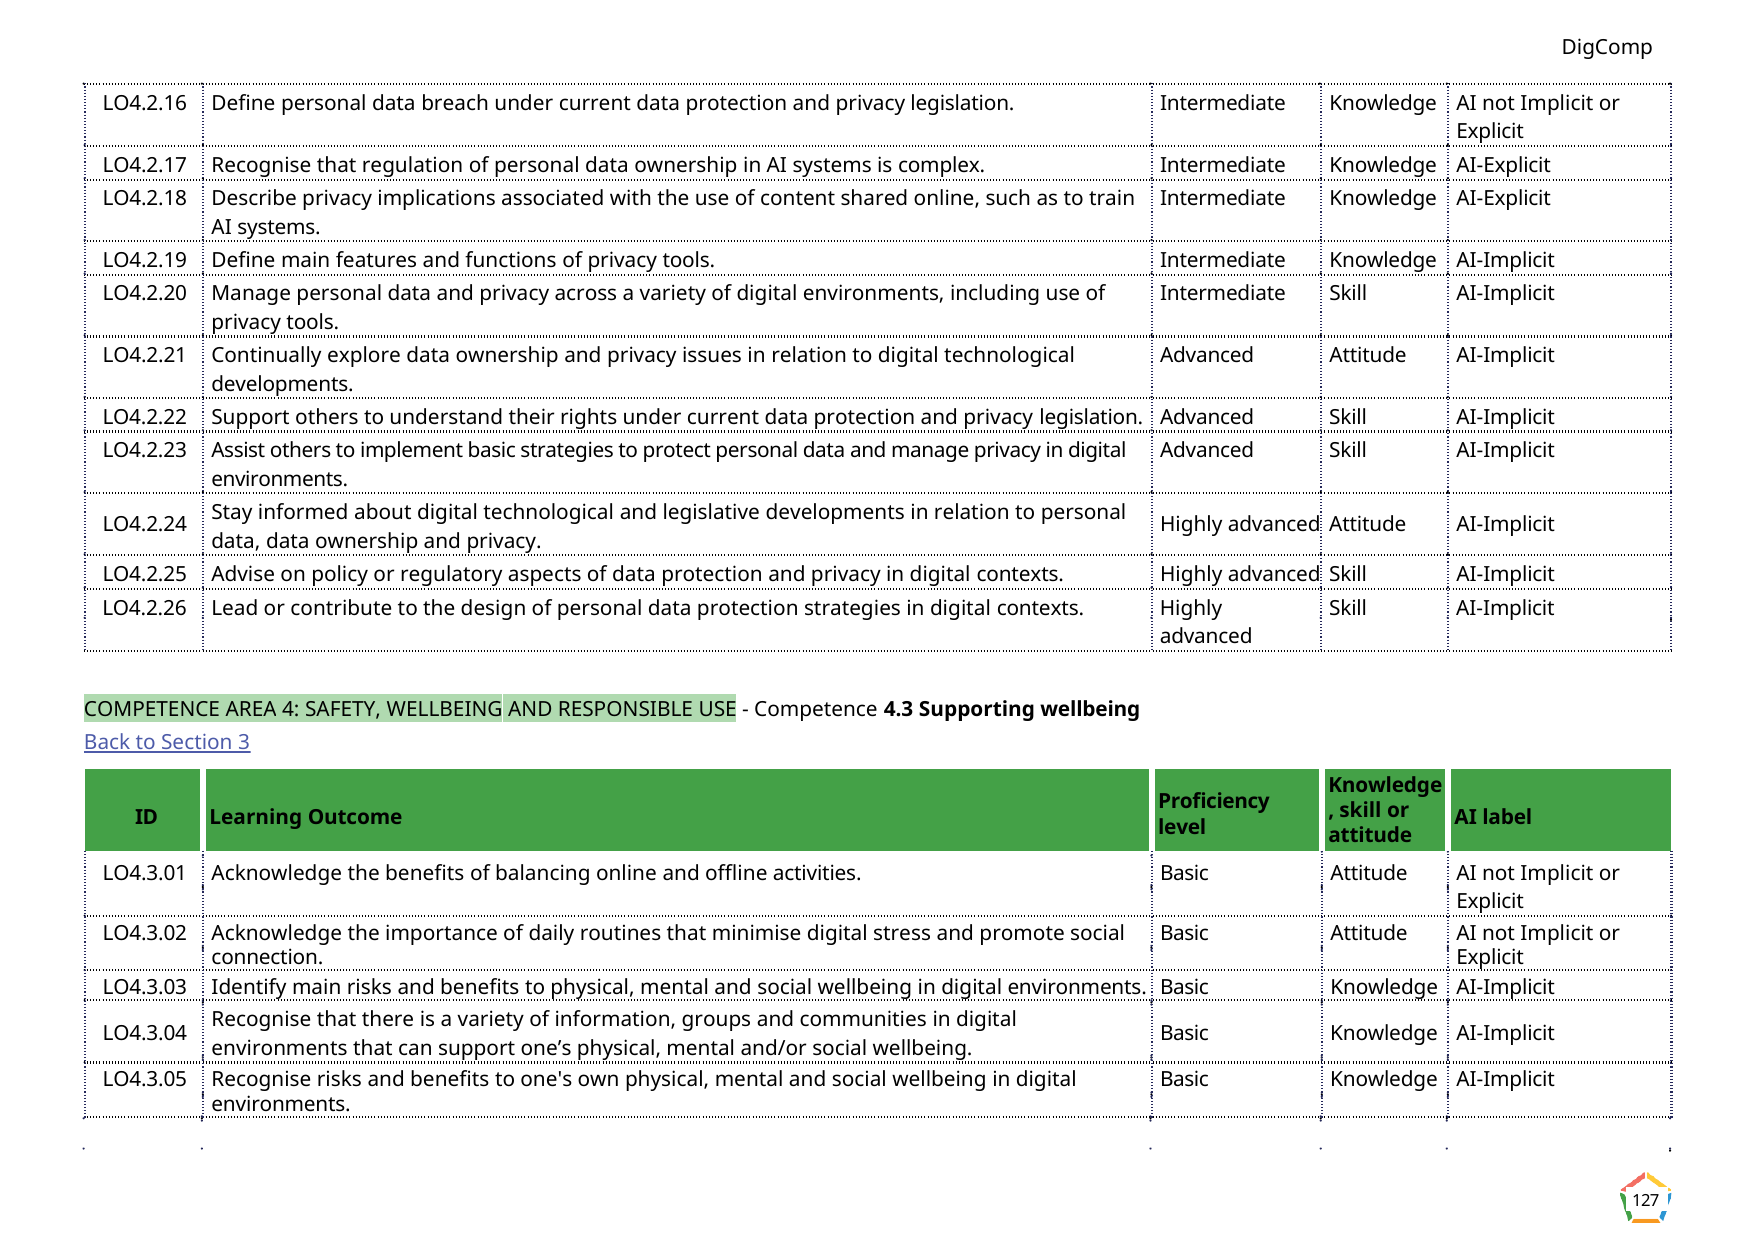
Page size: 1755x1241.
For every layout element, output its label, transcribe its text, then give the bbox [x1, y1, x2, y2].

table_cell Basic [1152, 915, 1322, 969]
table_cell AI-Explicit [1448, 145, 1671, 178]
table_header ID [85, 769, 200, 851]
table_cell LO4.2.20 [85, 274, 203, 335]
table_cell Basic [1152, 1061, 1322, 1116]
table_cell LO4.3.02 [85, 915, 203, 969]
table_cell Advanced [1152, 430, 1321, 492]
table_cell LO4.2.24 [85, 492, 203, 554]
table_cell Define main features and functions of privacy tools. [203, 240, 1152, 273]
table_cell LO4.3.01 [85, 851, 203, 914]
table_cell Intermediate [1152, 145, 1321, 178]
table_cell Basic [1152, 969, 1322, 999]
table_cell Continually explore data ownership and privacy issues in relation to digital technological developments. [203, 335, 1152, 397]
table_cell Describe privacy implications associated with the use of content shared online, such as to train AI systems. [203, 179, 1152, 240]
table_cell Basic [1152, 851, 1322, 914]
table_header AI label [1451, 769, 1671, 851]
table_header Learning Outcome [206, 769, 1149, 851]
table_cell AI not Implicit or Explicit [1448, 915, 1671, 969]
table_cell AI-Implicit [1448, 274, 1671, 335]
table_cell Knowledge [1321, 179, 1448, 240]
table_cell AI-Implicit [1448, 588, 1671, 649]
table_cell Acknowledge the importance of daily routines that minimise digital stress and promote social connection. [203, 915, 1152, 969]
text Back to Section 3 [84, 727, 1710, 756]
table_cell Manage personal data and privacy across a variety of digital environments, including use of privacy tools. [203, 274, 1152, 335]
table_cell Assist others to implement basic strategies to protect personal data and manage privacy in digital environments. [203, 430, 1152, 492]
table_cell Support others to understand their rights under current data protection and privacy legislation. [203, 397, 1152, 430]
table_cell Knowledge [1322, 969, 1448, 999]
table_header LO4.2.16 [85, 83, 203, 145]
table_cell Skill [1321, 554, 1448, 588]
table_cell Intermediate [1152, 179, 1321, 240]
table_cell Attitude [1321, 492, 1448, 554]
table_cell LO4.3.03 [85, 969, 203, 999]
table_cell Recognise that there is a variety of information, groups and communities in digital environments that can support one’s physical, mental and/or social wellbeing. [203, 999, 1152, 1061]
table_cell LO4.2.18 [85, 179, 203, 240]
table_cell Skill [1321, 588, 1448, 649]
table_cell AI-Implicit [1448, 1061, 1671, 1116]
table_cell Attitude [1322, 851, 1448, 914]
table_cell AI-Implicit [1448, 492, 1671, 554]
table_cell LO4.2.22 [85, 397, 203, 430]
table_cell LO4.2.17 [85, 145, 203, 178]
table_cell Knowledge [1321, 145, 1448, 178]
table_cell Knowledge [1321, 240, 1448, 273]
table_cell Stay informed about digital technological and legislative developments in relation to personal data, data ownership and privacy. [203, 492, 1152, 554]
table_cell AI not Implicit or Explicit [1448, 851, 1671, 914]
table_header Intermediate [1152, 83, 1321, 145]
table_cell Advise on policy or regulatory aspects of data protection and privacy in digital contexts. [203, 554, 1152, 588]
table_cell AI-Implicit [1448, 554, 1671, 588]
table_cell Acknowledge the benefits of balancing online and offline activities. [203, 851, 1152, 914]
table_cell Skill [1321, 430, 1448, 492]
table_cell AI-Implicit [1448, 335, 1671, 397]
table_cell Advanced [1152, 397, 1321, 430]
table_cell Knowledge [1322, 1061, 1448, 1116]
table_cell LO4.2.21 [85, 335, 203, 397]
table_cell Recognise risks and benefits to one's own physical, mental and social wellbeing in digital environments. [203, 1061, 1152, 1116]
table_cell AI-Implicit [1448, 240, 1671, 273]
table_cell AI-Implicit [1448, 397, 1671, 430]
table_cell Lead or contribute to the design of personal data protection strategies in digital contexts. [203, 588, 1152, 649]
table_cell Skill [1321, 397, 1448, 430]
table_cell Identify main risks and benefits to physical, mental and social wellbeing in digital environments. [203, 969, 1152, 999]
table_header AI not Implicit or Explicit [1448, 83, 1671, 145]
table_cell LO4.3.04 [85, 999, 203, 1061]
table_cell Highly advanced [1152, 554, 1321, 588]
table_header Knowledge [1321, 83, 1448, 145]
table_cell AI-Explicit [1448, 179, 1671, 240]
table_cell AI-Implicit [1448, 969, 1671, 999]
table_cell AI-Implicit [1448, 430, 1671, 492]
table_header Define personal data breach under current data protection and privacy legislation. [203, 83, 1152, 145]
table_cell LO4.2.25 [85, 554, 203, 588]
table_cell LO4.2.26 [85, 588, 203, 649]
table_cell Recognise that regulation of personal data ownership in AI systems is complex. [203, 145, 1152, 178]
table_cell Intermediate [1152, 274, 1321, 335]
table_header Knowledge, skill or attitude [1325, 769, 1445, 851]
table_header Proficiency level [1155, 769, 1319, 851]
table_cell Highly advanced [1152, 492, 1321, 554]
table_cell Intermediate [1152, 240, 1321, 273]
table_cell Attitude [1322, 915, 1448, 969]
table_cell Highly advanced [1152, 588, 1321, 649]
table_cell Advanced [1152, 335, 1321, 397]
table_cell Attitude [1321, 335, 1448, 397]
table_cell LO4.3.05 [85, 1061, 203, 1116]
table_cell Knowledge [1322, 999, 1448, 1061]
table_cell LO4.2.19 [85, 240, 203, 273]
table_cell LO4.2.23 [85, 430, 203, 492]
table_cell Skill [1321, 274, 1448, 335]
table_cell Basic [1152, 999, 1322, 1061]
text COMPETENCE AREA 4: SAFETY, WELLBEING AND RESPONSIBLE USE - Competence 4.3 Supporting wellbeing [84, 694, 1710, 722]
table_cell AI-Implicit [1448, 999, 1671, 1061]
